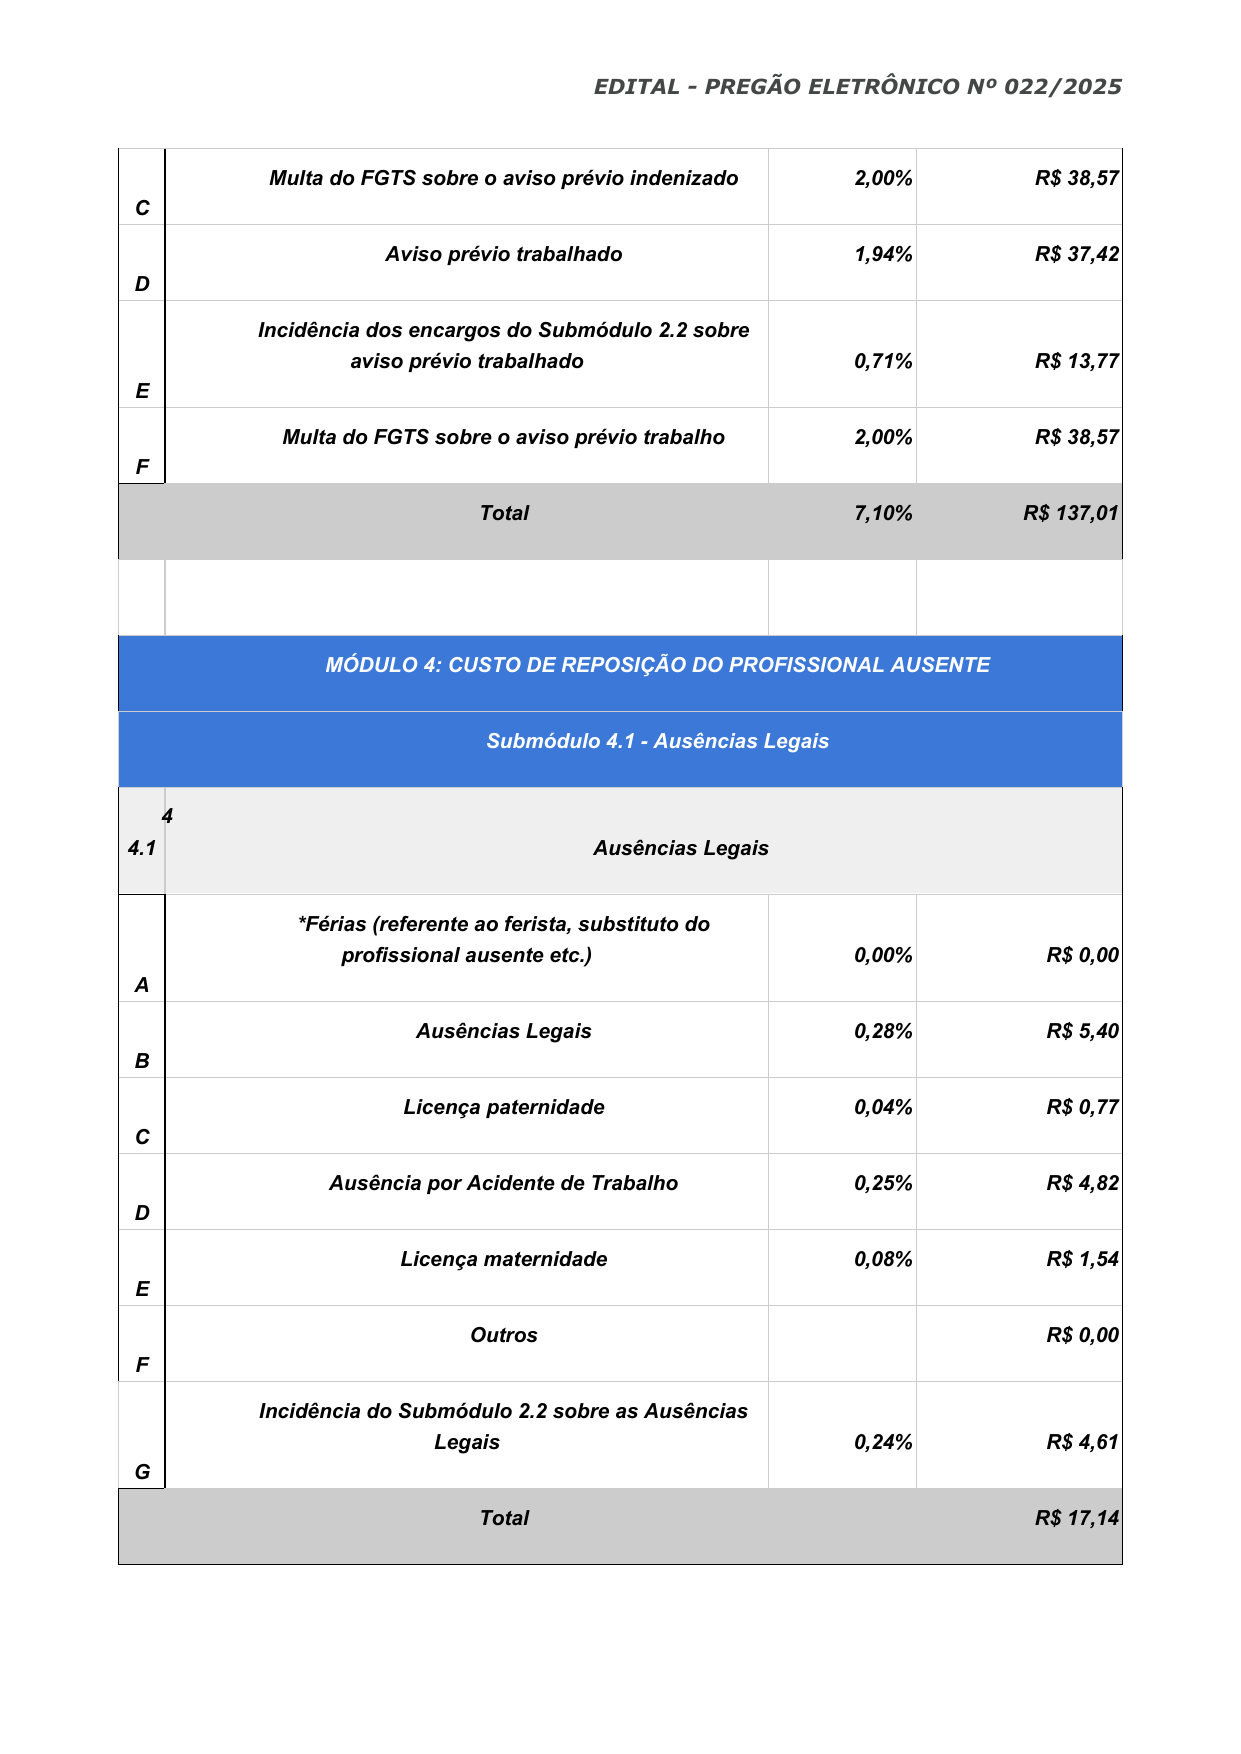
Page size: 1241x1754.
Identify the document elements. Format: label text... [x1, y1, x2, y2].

table_cell F [119, 1306, 164, 1381]
table_cell R$ 13,77 [917, 301, 1122, 407]
table_cell F [119, 408, 164, 483]
table_cell Ausências Legais [166, 788, 1122, 893]
table_cell C [119, 1078, 164, 1153]
table_cell [119, 484, 164, 559]
table_cell R$ 0,00 [917, 1306, 1122, 1381]
table_cell R$ 4,61 [917, 1382, 1122, 1488]
table_cell [119, 560, 164, 635]
table_cell 1,94% [769, 225, 916, 300]
table_cell R$ 38,57 [917, 408, 1122, 483]
table_cell 2,00% [769, 408, 916, 483]
table_cell D [119, 225, 164, 300]
table_cell Total [166, 1489, 768, 1564]
table_cell 44.1 [119, 788, 164, 893]
table_cell 0,04% [769, 1078, 916, 1153]
table_cell Licença paternidade [166, 1078, 768, 1153]
table_cell Ausências Legais [166, 1002, 768, 1077]
table_cell Ausência por Acidente de Trabalho [166, 1154, 768, 1229]
table_cell Multa do FGTS sobre o aviso prévio indenizado [166, 149, 768, 224]
table_cell A [119, 895, 164, 1001]
table_cell 0,25% [769, 1154, 916, 1229]
table_cell R$ 38,57 [917, 149, 1122, 224]
table_cell Multa do FGTS sobre o aviso prévio trabalho [166, 408, 768, 483]
table_cell 0,00% [769, 895, 916, 1001]
table_cell [166, 560, 768, 635]
table_cell R$ 5,40 [917, 1002, 1122, 1077]
table_cell B [119, 1002, 164, 1077]
table_cell G [119, 1382, 164, 1488]
table_cell Aviso prévio trabalhado [166, 225, 768, 300]
table_cell [917, 560, 1122, 635]
table_cell C [119, 149, 164, 224]
table_cell Incidência dos encargos do Submódulo 2.2 sobre aviso prévio trabalhado [166, 301, 768, 407]
table_cell 0,28% [769, 1002, 916, 1077]
table_cell E [119, 1230, 164, 1305]
table_cell R$ 1,54 [917, 1230, 1122, 1305]
table_cell Licença maternidade [166, 1230, 768, 1305]
table_cell 7,10% [769, 484, 916, 559]
table_cell [769, 1306, 916, 1381]
table_cell Total [166, 484, 768, 559]
table_cell R$ 137,01 [917, 484, 1122, 559]
table_cell Incidência do Submódulo 2.2 sobre as Ausências Legais [166, 1382, 768, 1488]
table_cell E [119, 301, 164, 407]
table_cell Submódulo 4.1 - Ausências Legais [119, 712, 1122, 787]
table_cell *Férias (referente ao ferista, substituto do profissional ausente etc.) [166, 895, 768, 1001]
table_cell R$ 4,82 [917, 1154, 1122, 1229]
table_cell 0,08% [769, 1230, 916, 1305]
table_cell R$ 0,77 [917, 1078, 1122, 1153]
table_cell [769, 1489, 916, 1564]
table_cell R$ 0,00 [917, 895, 1122, 1001]
table_cell R$ 37,42 [917, 225, 1122, 300]
table_cell R$ 17,14 [917, 1489, 1122, 1564]
table_cell 0,71% [769, 301, 916, 407]
table_cell 2,00% [769, 149, 916, 224]
table_cell [769, 560, 916, 635]
table_cell Outros [166, 1306, 768, 1381]
table_cell [119, 1489, 164, 1564]
table_cell MÓDULO 4: CUSTO DE REPOSIÇÃO DO PROFISSIONAL AUSENTE [119, 636, 1122, 711]
table_cell D [119, 1154, 164, 1229]
table_cell 0,24% [769, 1382, 916, 1488]
